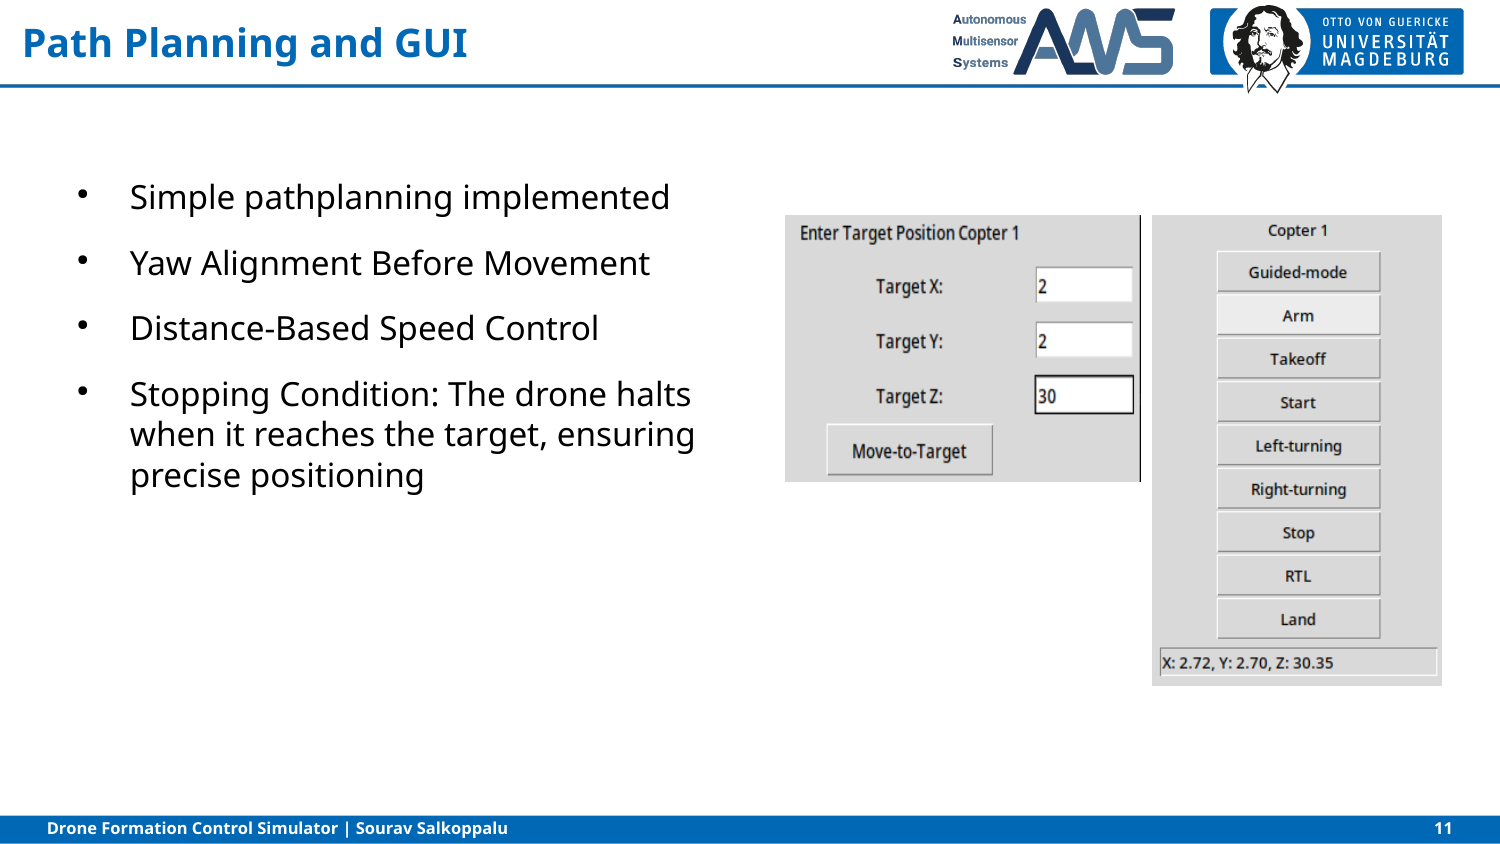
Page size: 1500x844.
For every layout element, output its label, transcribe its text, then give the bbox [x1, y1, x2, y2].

title Path Planning and GUI [0, 0, 943, 86]
list Simple pathplanning implemented Yaw Alignment Before Movement Distance-Based Speed Control Stopping Condition: The drone halts when it reaches the target, ensuring precise positioning [59, 177, 734, 722]
picture [0, 0, 1500, 103]
picture [1152, 215, 1442, 686]
picture [785, 215, 1141, 482]
